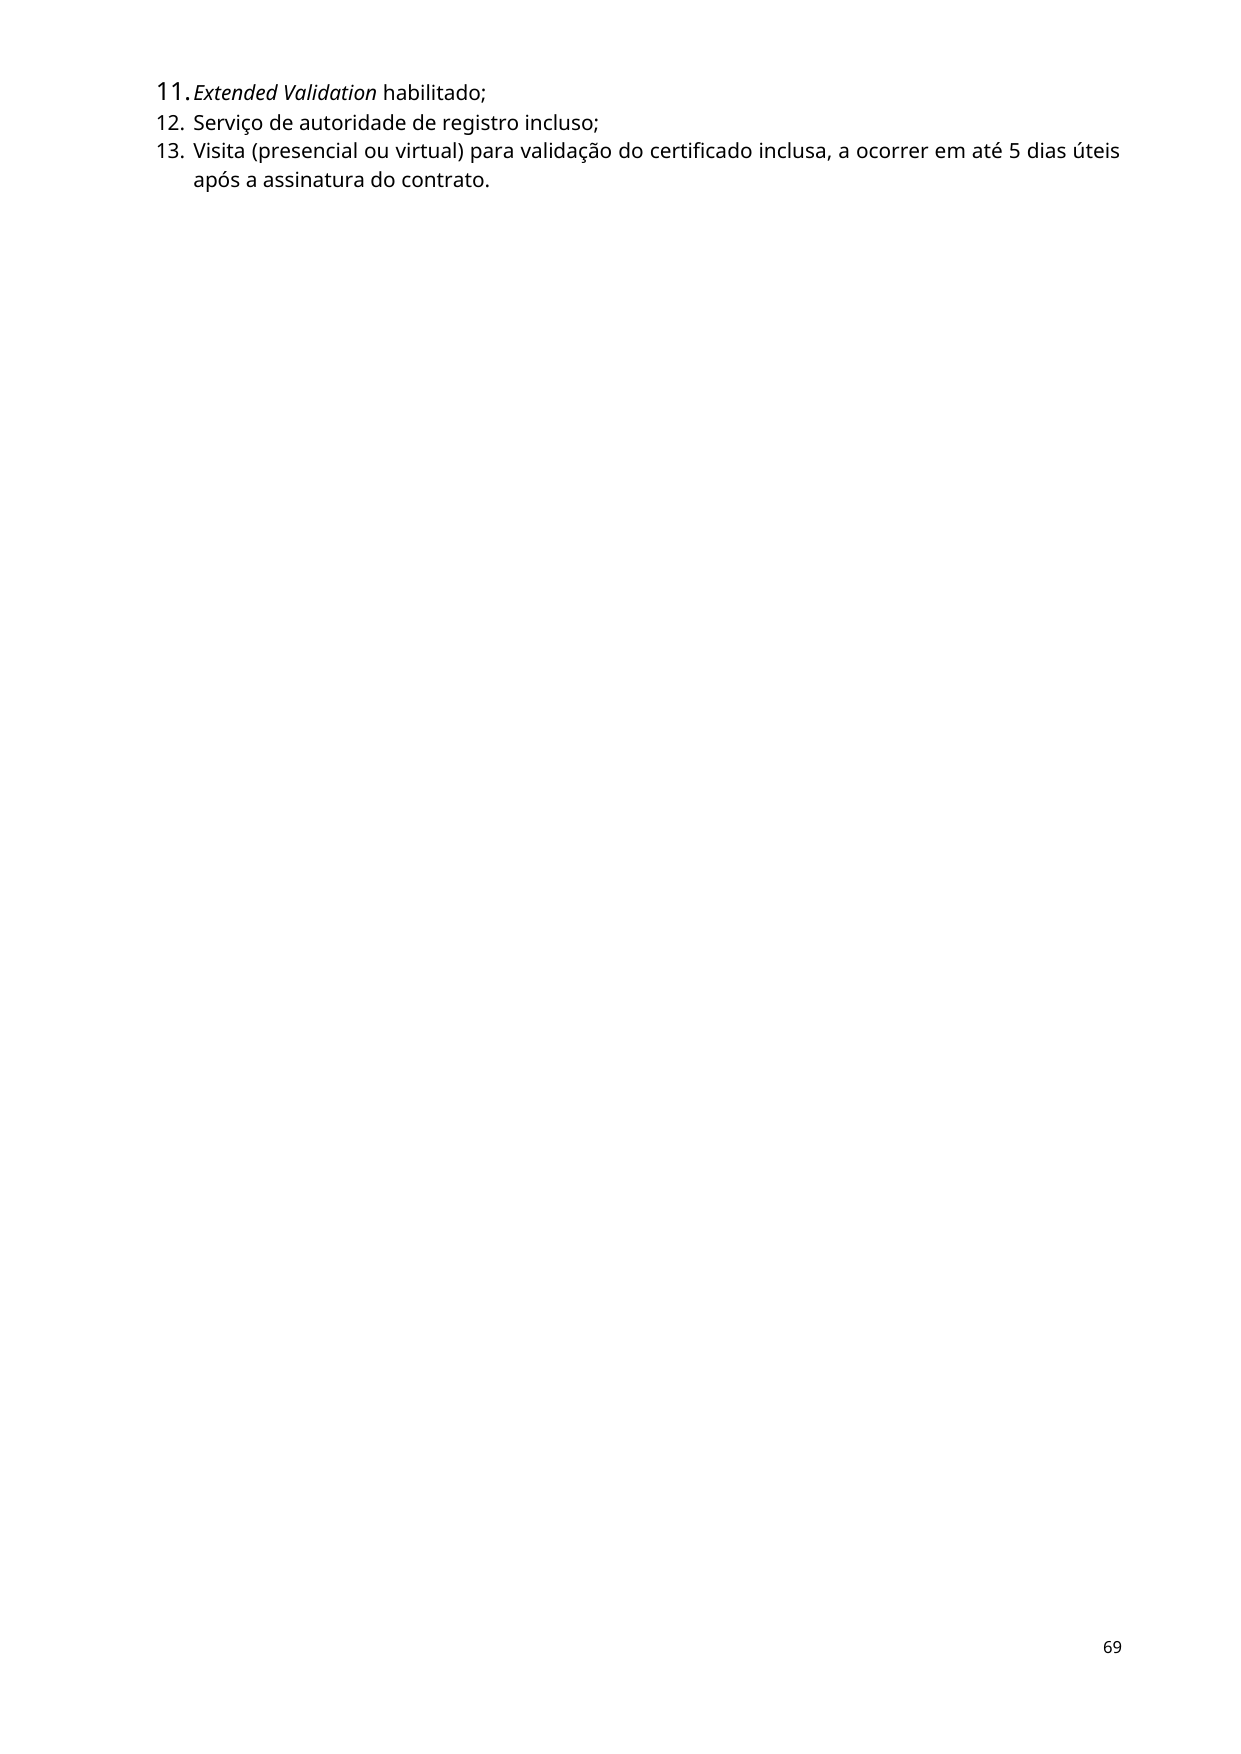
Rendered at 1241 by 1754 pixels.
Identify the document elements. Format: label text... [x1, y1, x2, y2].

list Visita (presencial ou virtual) para validação do certificado inclusa, a ocorrer em até 5 dias úteis após a assinatura do contrato. [156, 136, 1122, 193]
list Serviço de autoridade de registro incluso; [156, 108, 1122, 136]
list Extended Validation habilitado; [156, 74, 1122, 108]
